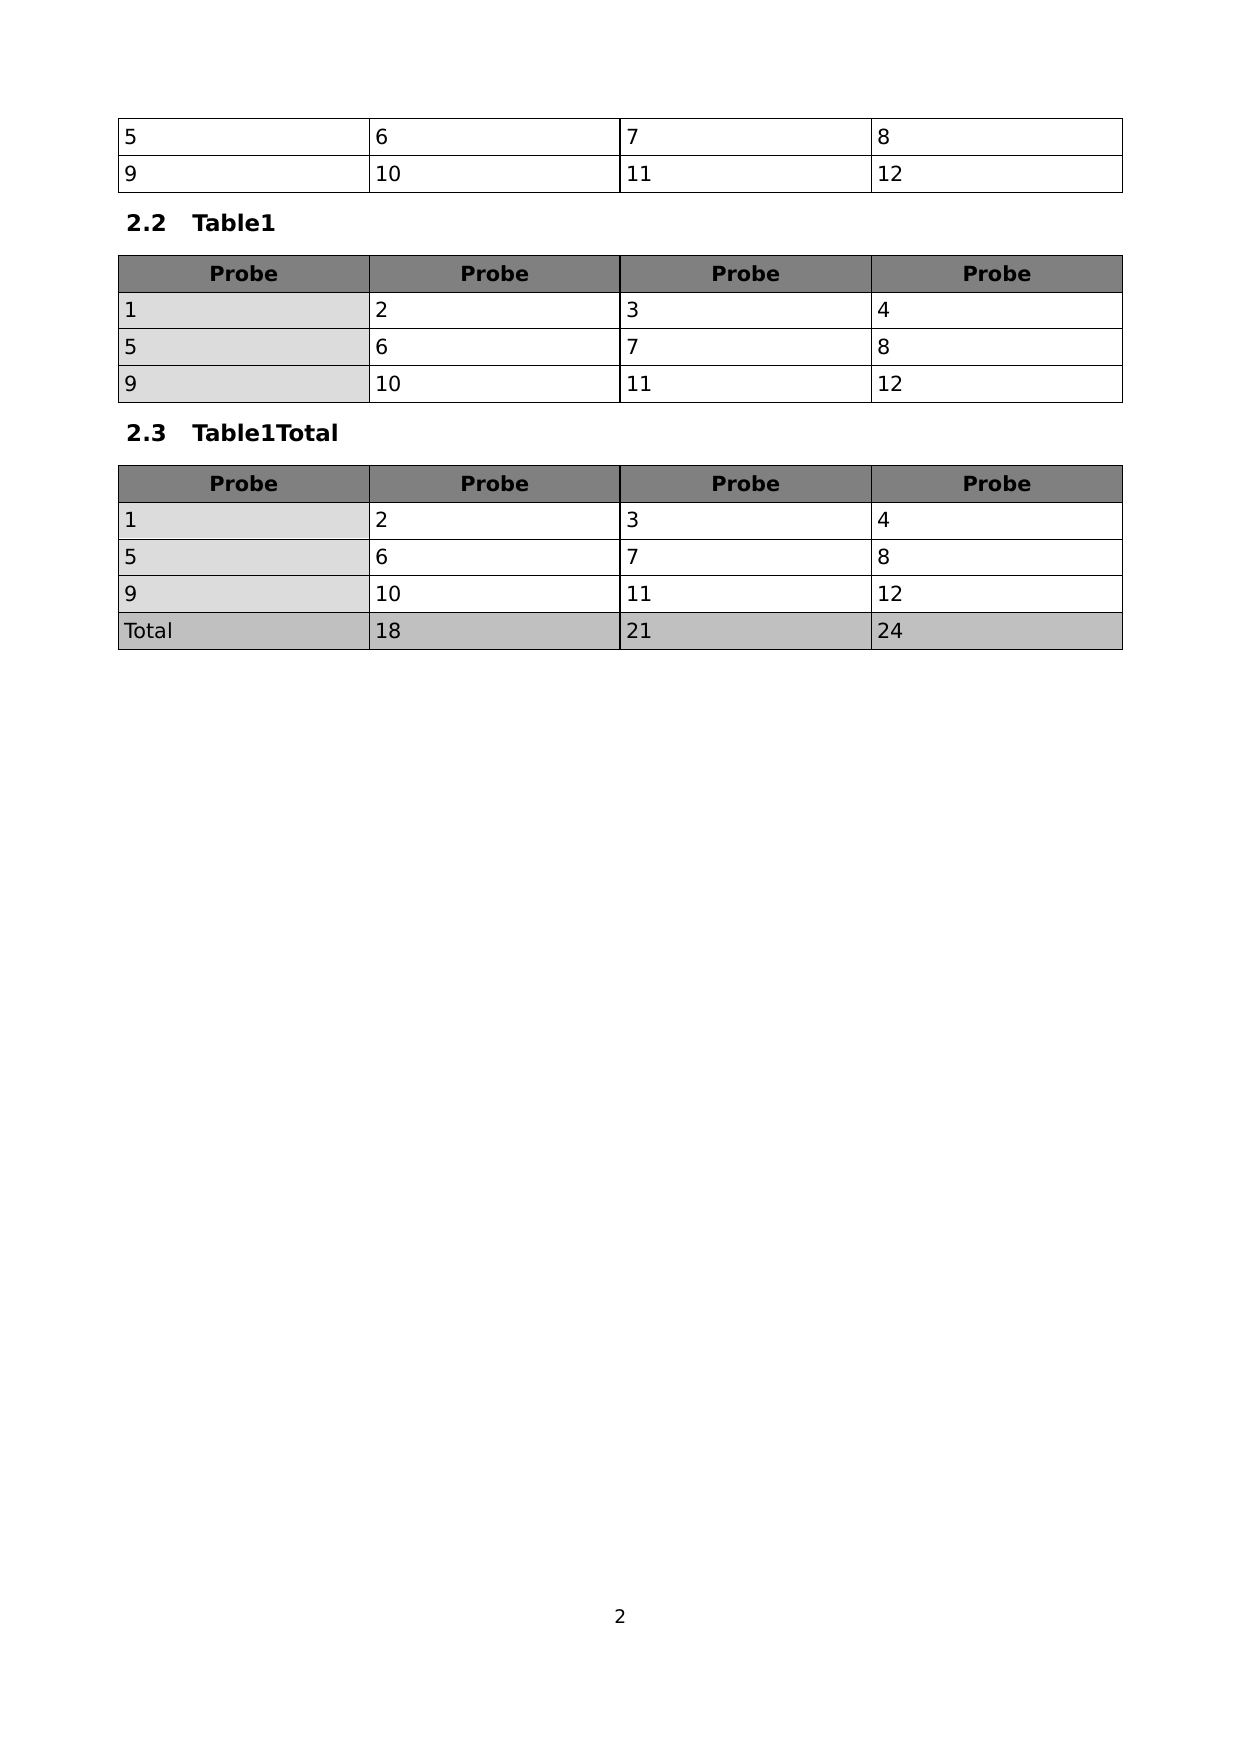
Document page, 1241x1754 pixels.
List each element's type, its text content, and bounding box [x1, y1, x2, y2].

table_cell Total [119, 613, 369, 649]
table_cell 10 [370, 156, 619, 192]
table_cell 8 [872, 540, 1122, 575]
table_cell 7 [621, 329, 871, 365]
table_cell 4 [872, 503, 1122, 538]
subtitle Table1 [118, 210, 1122, 237]
table_header Probe [621, 466, 871, 502]
table_cell 11 [621, 366, 871, 402]
table_cell 6 [370, 119, 619, 155]
table_cell 10 [370, 366, 619, 402]
table_cell 4 [872, 293, 1122, 328]
table_header Probe [872, 466, 1122, 502]
table_cell 8 [872, 119, 1122, 155]
table_header Probe [119, 256, 369, 292]
table_cell 6 [370, 540, 619, 575]
subtitle Table1Total [118, 421, 1122, 447]
table_cell 3 [621, 503, 871, 538]
table_cell 1 [119, 293, 369, 328]
table_cell 24 [872, 613, 1122, 649]
table_cell 9 [119, 156, 369, 192]
table_cell 10 [370, 576, 619, 612]
table_cell 5 [119, 540, 369, 575]
table_header Probe [370, 466, 619, 502]
table_cell 11 [621, 576, 871, 612]
table_cell 7 [621, 540, 871, 575]
table_header Probe [621, 256, 871, 292]
table_cell 11 [621, 156, 871, 192]
table_cell 8 [872, 329, 1122, 365]
table_cell 2 [370, 293, 619, 328]
table_cell 5 [119, 329, 369, 365]
table_header Probe [119, 466, 369, 502]
table_cell 21 [621, 613, 871, 649]
table_header Probe [872, 256, 1122, 292]
table_cell 9 [119, 366, 369, 402]
table_cell 3 [621, 293, 871, 328]
table_cell 12 [872, 156, 1122, 192]
table_cell 2 [370, 503, 619, 538]
table_cell 5 [119, 119, 369, 155]
table_header Probe [370, 256, 619, 292]
table_cell 12 [872, 366, 1122, 402]
table_cell 12 [872, 576, 1122, 612]
table_cell 1 [119, 503, 369, 538]
table_cell 9 [119, 576, 369, 612]
table_cell 6 [370, 329, 619, 365]
table_cell 18 [370, 613, 619, 649]
table_cell 7 [621, 119, 871, 155]
